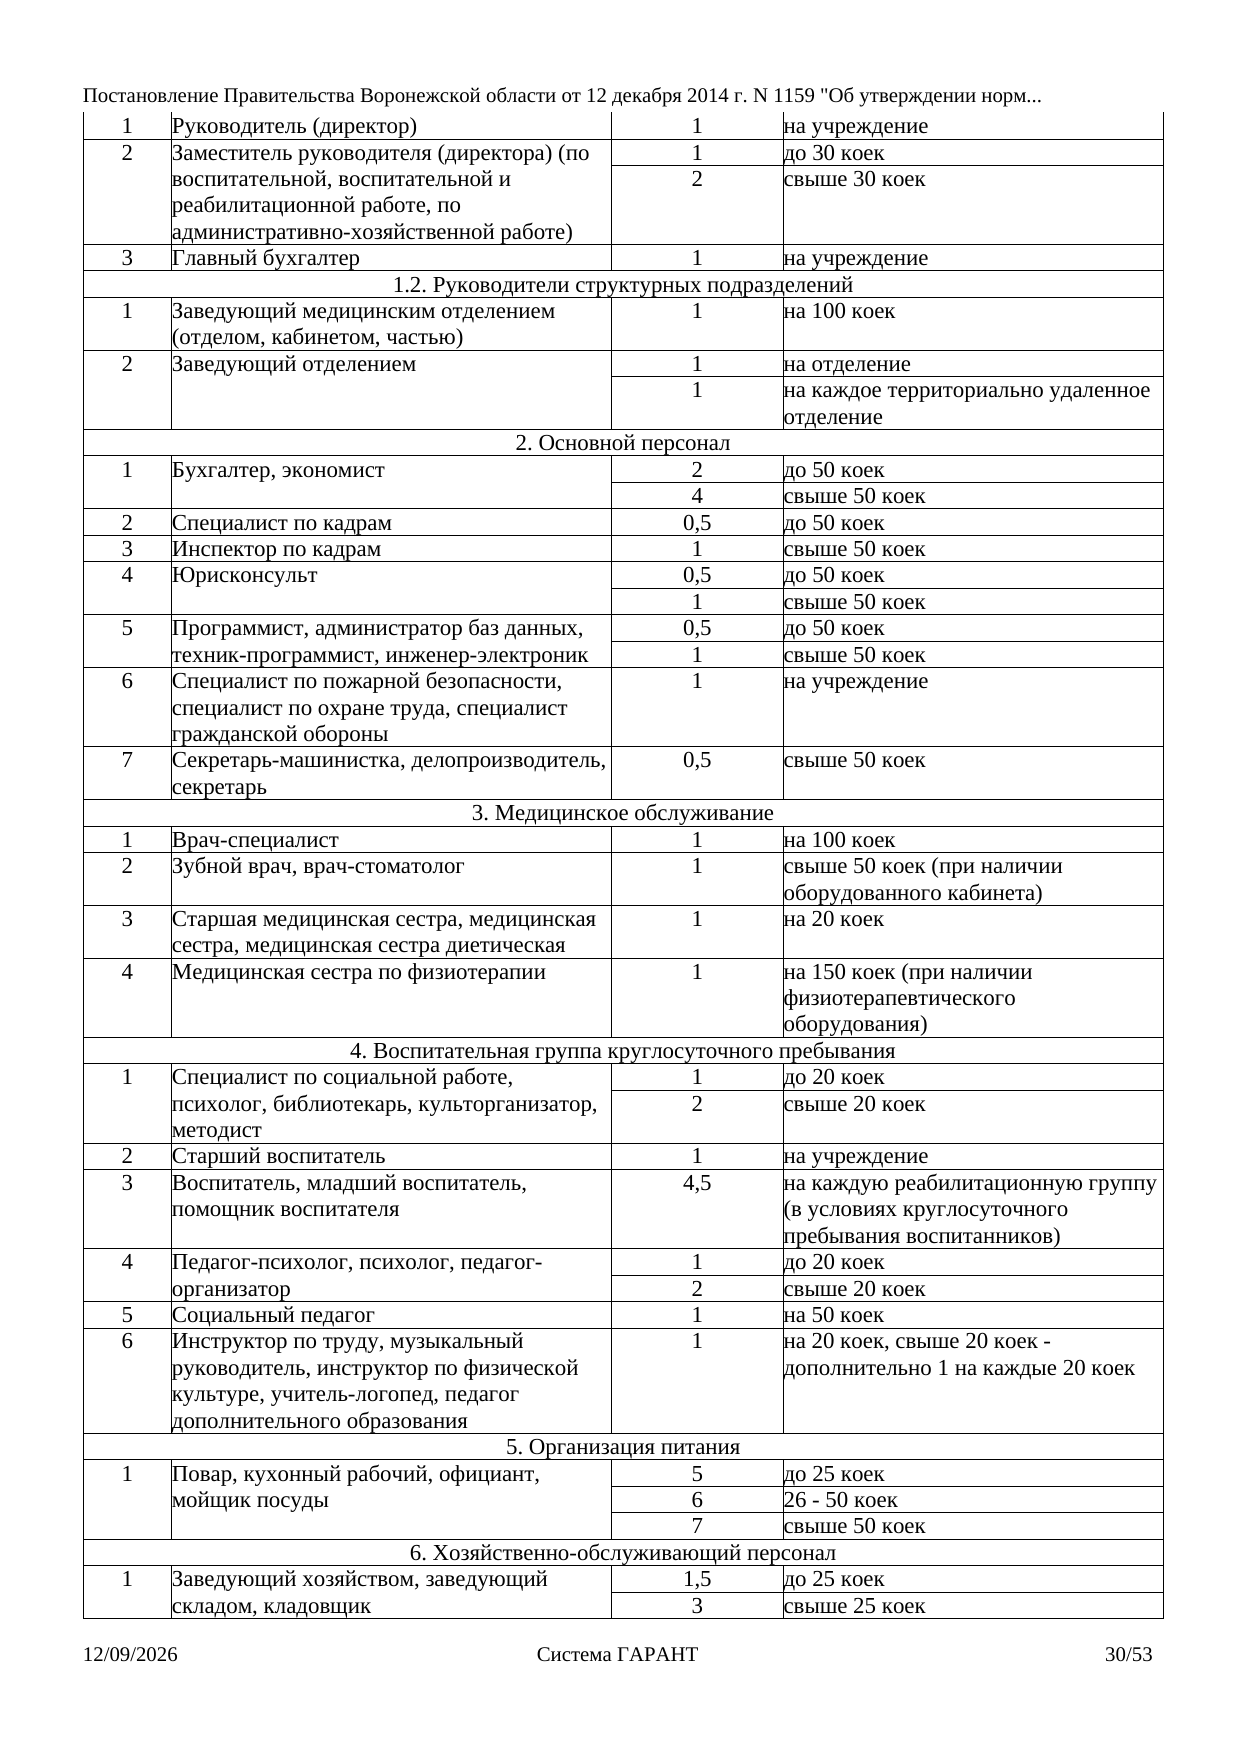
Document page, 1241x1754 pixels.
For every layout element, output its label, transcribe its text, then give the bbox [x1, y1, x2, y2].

table_cell до 30 коек [784, 140, 1163, 165]
table_cell 5 [612, 1460, 783, 1486]
table_cell 2 [84, 351, 171, 429]
table_cell 6. Хозяйственно-обслуживающий персонал [84, 1540, 1163, 1565]
table_cell свыше 50 коек [784, 589, 1163, 614]
table_cell свыше 50 коек [784, 1513, 1163, 1539]
table_cell 1 [612, 853, 783, 905]
table_cell свыше 20 коек [784, 1091, 1163, 1143]
table_cell до 20 коек [784, 1064, 1163, 1090]
table_cell 3. Медицинское обслуживание [84, 800, 1163, 826]
table_cell 1 [84, 456, 171, 508]
table_cell 1 [612, 1302, 783, 1328]
table_cell Социальный педагог [172, 1302, 611, 1328]
table_cell до 50 коек [784, 615, 1163, 641]
table_cell Старшая медицинская сестра, медицинская сестра, медицинская сестра диетическая [172, 906, 611, 958]
table_cell 1 [84, 112, 171, 139]
table_cell Руководитель (директор) [172, 112, 611, 139]
table_cell Старший воспитатель [172, 1144, 611, 1169]
table_cell 2. Основной персонал [84, 430, 1163, 455]
table_cell 2 [84, 1144, 171, 1169]
table_cell 4 [84, 1249, 171, 1301]
table_cell 1 [84, 827, 171, 852]
table_cell 1 [612, 112, 783, 139]
table_cell Врач-специалист [172, 827, 611, 852]
table_cell до 20 коек [784, 1249, 1163, 1275]
table_cell 3 [84, 906, 171, 958]
table_cell Заведующий отделением [172, 351, 611, 429]
table_cell 2 [612, 1276, 783, 1301]
table_cell 2 [612, 166, 783, 244]
table_cell Секретарь-машинистка, делопроизводитель, секретарь [172, 747, 611, 799]
table_cell Медицинская сестра по физиотерапии [172, 959, 611, 1037]
table_cell Заместитель руководителя (директора) (по воспитательной, воспитательной и реабилитационной работе, по административно-хозяйственной работе) [172, 140, 611, 244]
table_cell 1 [612, 536, 783, 561]
table_cell 0,5 [612, 562, 783, 588]
table_cell на отделение [784, 351, 1163, 376]
table_cell Главный бухгалтер [172, 245, 611, 270]
table_cell 1 [612, 668, 783, 746]
table_cell 3 [84, 536, 171, 561]
table_cell 1 [612, 827, 783, 852]
table_cell 4 [612, 483, 783, 508]
table_cell Повар, кухонный рабочий, официант, мойщик посуды [172, 1460, 611, 1539]
table_cell свыше 50 коек [784, 483, 1163, 508]
table_cell Заведующий медицинским отделением (отделом, кабинетом, частью) [172, 298, 611, 350]
table_cell 6 [612, 1487, 783, 1512]
table_cell 2 [612, 456, 783, 482]
table_cell 4,5 [612, 1170, 783, 1248]
table_cell свыше 50 коек (при наличии оборудованного кабинета) [784, 853, 1163, 905]
table_cell 1,5 [612, 1566, 783, 1592]
table_cell 0,5 [612, 615, 783, 641]
table_cell на каждое территориально удаленное отделение [784, 377, 1163, 429]
table_cell 1 [612, 959, 783, 1037]
table_cell 1 [612, 140, 783, 165]
table_cell Инструктор по труду, музыкальный руководитель, инструктор по физической культуре, учитель-логопед, педагог дополнительного образования [172, 1329, 611, 1433]
table_cell 0,5 [612, 509, 783, 535]
table_cell 1 [84, 1064, 171, 1143]
table_cell до 50 коек [784, 562, 1163, 588]
table_cell до 25 коек [784, 1460, 1163, 1486]
table_cell 1 [612, 351, 783, 376]
table_cell на 50 коек [784, 1302, 1163, 1328]
table_cell 6 [84, 668, 171, 746]
table_cell 4 [84, 562, 171, 614]
table_cell 3 [84, 1170, 171, 1248]
table_cell до 50 коек [784, 456, 1163, 482]
table_cell на каждую реабилитационную группу (в условиях круглосуточного пребывания воспитанников) [784, 1170, 1163, 1248]
table_cell 0,5 [612, 747, 783, 799]
table_cell Зубной врач, врач-стоматолог [172, 853, 611, 905]
table_cell свыше 50 коек [784, 536, 1163, 561]
table_cell на учреждение [784, 1144, 1163, 1169]
table_cell 7 [612, 1513, 783, 1539]
table_cell Специалист по кадрам [172, 509, 611, 535]
table_cell 1 [612, 1249, 783, 1275]
table_cell 2 [84, 140, 171, 244]
table_cell 1 [612, 906, 783, 958]
table_cell 2 [84, 509, 171, 535]
table_cell на 100 коек [784, 298, 1163, 350]
table_cell 1 [612, 245, 783, 270]
table_cell 1 [84, 1460, 171, 1539]
table_cell 1 [612, 377, 783, 429]
table_cell 26 - 50 коек [784, 1487, 1163, 1512]
table_cell Педагог-психолог, психолог, педагог-организатор [172, 1249, 611, 1301]
table_cell до 25 коек [784, 1566, 1163, 1592]
table_cell на учреждение [784, 112, 1163, 139]
table_cell свыше 20 коек [784, 1276, 1163, 1301]
table_cell 1 [612, 589, 783, 614]
table_cell 3 [84, 245, 171, 270]
table_cell на 20 коек [784, 906, 1163, 958]
table_cell 2 [84, 853, 171, 905]
table_cell на 150 коек (при наличии физиотерапевтического оборудования) [784, 959, 1163, 1037]
table_cell на учреждение [784, 668, 1163, 746]
table_cell 1 [612, 1144, 783, 1169]
table_cell свыше 50 коек [784, 747, 1163, 799]
table_cell 6 [84, 1329, 171, 1433]
table_cell 1 [612, 642, 783, 667]
table_cell 5. Организация питания [84, 1434, 1163, 1459]
table_cell свыше 25 коек [784, 1593, 1163, 1618]
table_cell Программист, администратор баз данных, техник-программист, инженер-электроник [172, 615, 611, 667]
table_cell 5 [84, 615, 171, 667]
table_cell свыше 30 коек [784, 166, 1163, 244]
table_cell 1.2. Руководители структурных подразделений [84, 271, 1163, 297]
table_cell 7 [84, 747, 171, 799]
table_cell Специалист по социальной работе, психолог, библиотекарь, культорганизатор, методист [172, 1064, 611, 1143]
table_cell на 100 коек [784, 827, 1163, 852]
table_cell Воспитатель, младший воспитатель, помощник воспитателя [172, 1170, 611, 1248]
table_cell 1 [84, 298, 171, 350]
table_cell Инспектор по кадрам [172, 536, 611, 561]
table_cell 1 [612, 1064, 783, 1090]
table_cell Юрисконсульт [172, 562, 611, 614]
table_cell Бухгалтер, экономист [172, 456, 611, 508]
table_cell 5 [84, 1302, 171, 1328]
table_cell 3 [612, 1593, 783, 1618]
table_cell на 20 коек, свыше 20 коек - дополнительно 1 на каждые 20 коек [784, 1329, 1163, 1433]
table_cell 4 [84, 959, 171, 1037]
table_cell Заведующий хозяйством, заведующий складом, кладовщик [172, 1566, 611, 1618]
table_cell до 50 коек [784, 509, 1163, 535]
table_cell свыше 50 коек [784, 642, 1163, 667]
table_cell 4. Воспитательная группа круглосуточного пребывания [84, 1038, 1163, 1063]
table_cell 1 [612, 298, 783, 350]
table_cell 2 [612, 1091, 783, 1143]
table_cell 1 [84, 1566, 171, 1618]
table_cell Специалист по пожарной безопасности, специалист по охране труда, специалист гражданской обороны [172, 668, 611, 746]
table_cell на учреждение [784, 245, 1163, 270]
table_cell 1 [612, 1329, 783, 1433]
